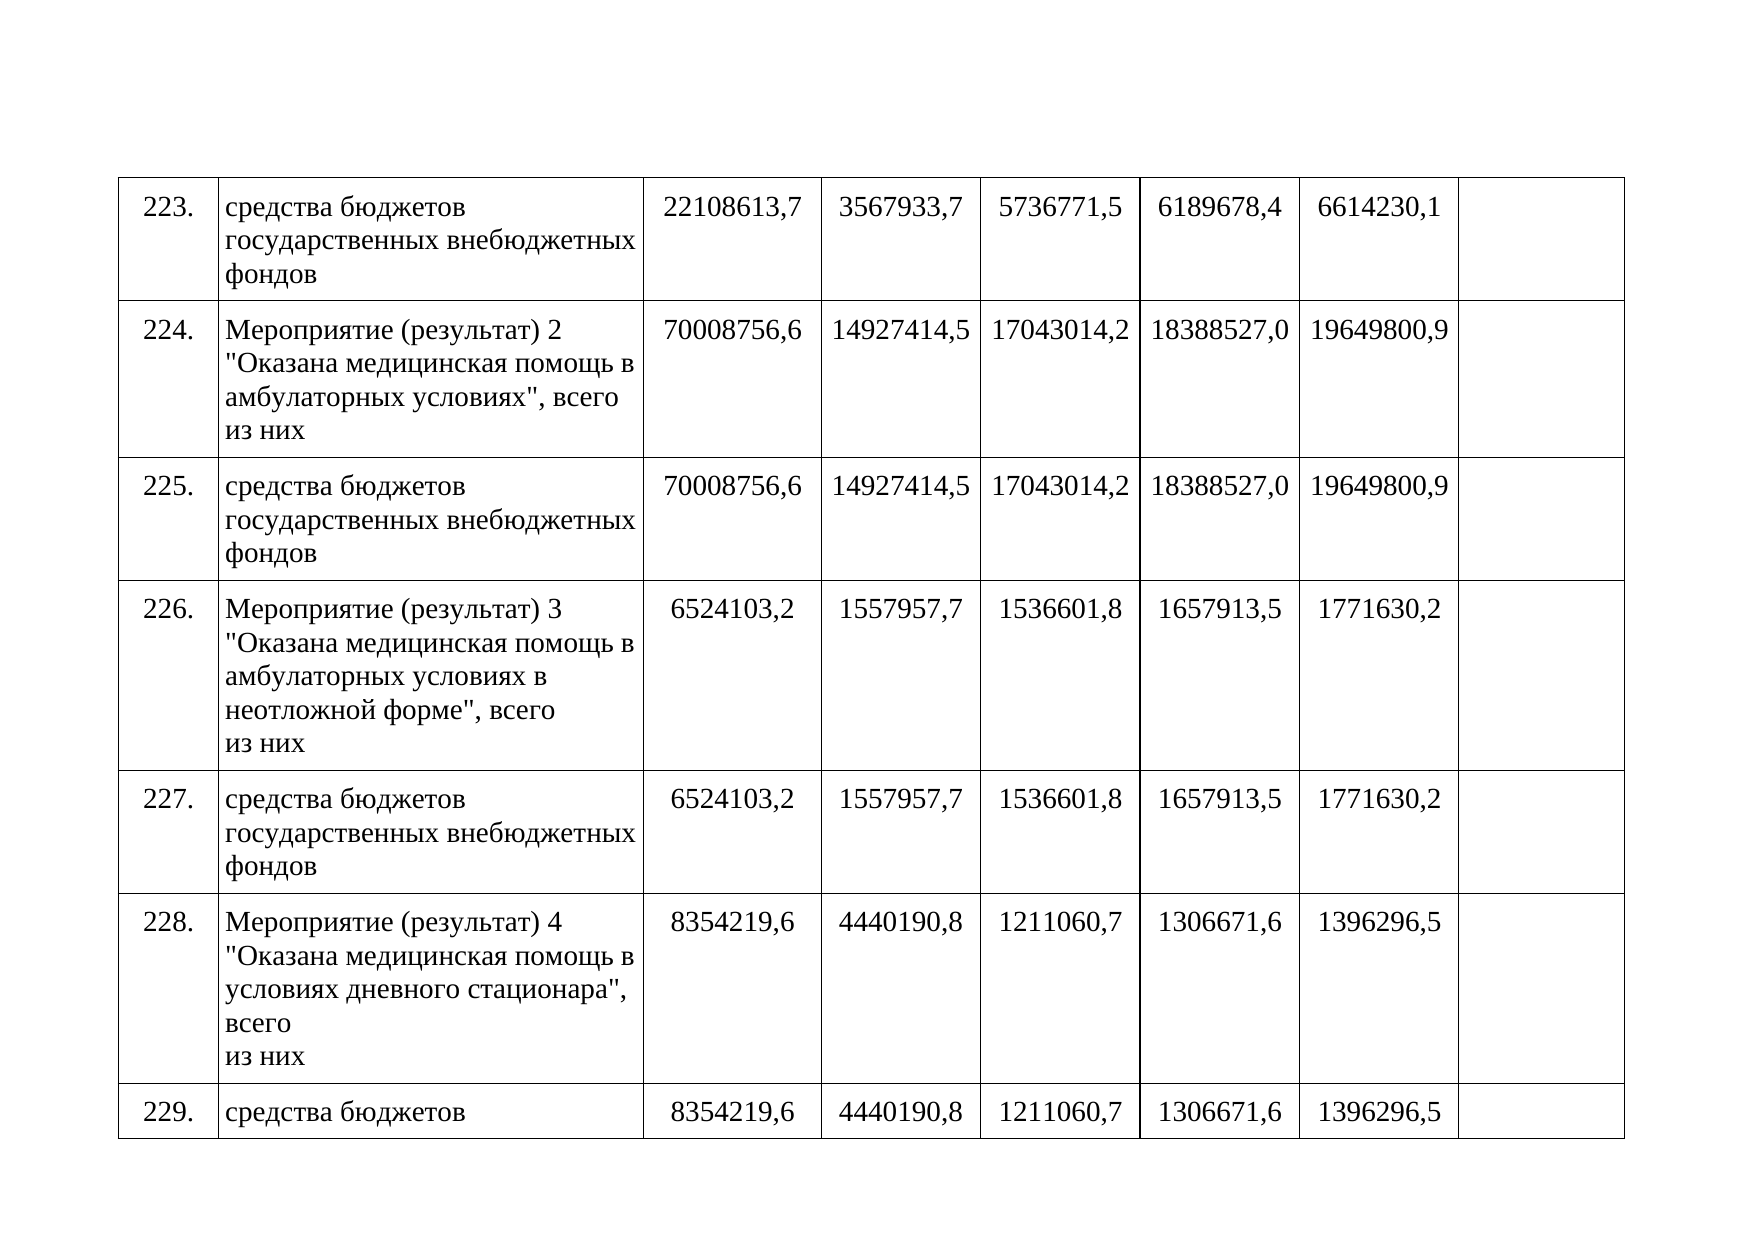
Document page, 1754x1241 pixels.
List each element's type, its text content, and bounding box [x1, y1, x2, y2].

table_cell 1396296,5 [1300, 1084, 1458, 1138]
table_cell 19649800,9 [1300, 458, 1458, 579]
table_cell [1459, 771, 1624, 892]
table_cell 223. [119, 178, 218, 300]
table_cell 22108613,7 [644, 178, 821, 300]
table_cell 226. [119, 581, 218, 769]
table_cell 225. [119, 458, 218, 579]
table_cell 1657913,5 [1141, 771, 1299, 892]
table_cell средства бюджетов [219, 1084, 643, 1138]
table_cell 1557957,7 [822, 771, 980, 892]
table_cell Мероприятие (результат) 4 "Оказана медицинская помощь в условиях дневного стационара", всего из них [219, 894, 643, 1082]
table_cell [1459, 1084, 1624, 1138]
table_cell Мероприятие (результат) 2 "Оказана медицинская помощь в амбулаторных условиях", всего из них [219, 301, 643, 457]
table_cell средства бюджетов государственных внебюджетных фондов [219, 178, 643, 300]
table_cell 4440190,8 [822, 1084, 980, 1138]
table_cell 1771630,2 [1300, 771, 1458, 892]
table_cell 14927414,5 [822, 458, 980, 579]
table_cell 224. [119, 301, 218, 457]
table_cell 5736771,5 [981, 178, 1139, 300]
table_cell 14927414,5 [822, 301, 980, 457]
table_cell 1306671,6 [1141, 894, 1299, 1082]
table_cell 18388527,0 [1141, 458, 1299, 579]
table_cell 1211060,7 [981, 894, 1139, 1082]
table_cell 17043014,2 [981, 301, 1139, 457]
table_cell 19649800,9 [1300, 301, 1458, 457]
table_cell 70008756,6 [644, 458, 821, 579]
table_cell 227. [119, 771, 218, 892]
table_cell 18388527,0 [1141, 301, 1299, 457]
table_cell 8354219,6 [644, 894, 821, 1082]
table_cell 70008756,6 [644, 301, 821, 457]
table_cell [1459, 301, 1624, 457]
table_cell 8354219,6 [644, 1084, 821, 1138]
table_cell 1396296,5 [1300, 894, 1458, 1082]
table_cell [1459, 458, 1624, 579]
table_cell 1536601,8 [981, 581, 1139, 769]
table_cell [1459, 178, 1624, 300]
table_cell средства бюджетов государственных внебюджетных фондов [219, 771, 643, 892]
table_cell 3567933,7 [822, 178, 980, 300]
table_cell Мероприятие (результат) 3 "Оказана медицинская помощь в амбулаторных условиях в неотложной форме", всего из них [219, 581, 643, 769]
table_cell 6614230,1 [1300, 178, 1458, 300]
table_cell 228. [119, 894, 218, 1082]
table_cell средства бюджетов государственных внебюджетных фондов [219, 458, 643, 579]
table_cell 6189678,4 [1141, 178, 1299, 300]
table_cell 1771630,2 [1300, 581, 1458, 769]
table_cell 1657913,5 [1141, 581, 1299, 769]
table_cell 4440190,8 [822, 894, 980, 1082]
table_cell 1536601,8 [981, 771, 1139, 892]
table_cell 17043014,2 [981, 458, 1139, 579]
table_cell [1459, 894, 1624, 1082]
table_cell 229. [119, 1084, 218, 1138]
table_cell 1557957,7 [822, 581, 980, 769]
table_cell 1211060,7 [981, 1084, 1139, 1138]
table_cell 6524103,2 [644, 771, 821, 892]
table_cell 6524103,2 [644, 581, 821, 769]
table_cell [1459, 581, 1624, 769]
table_cell 1306671,6 [1141, 1084, 1299, 1138]
